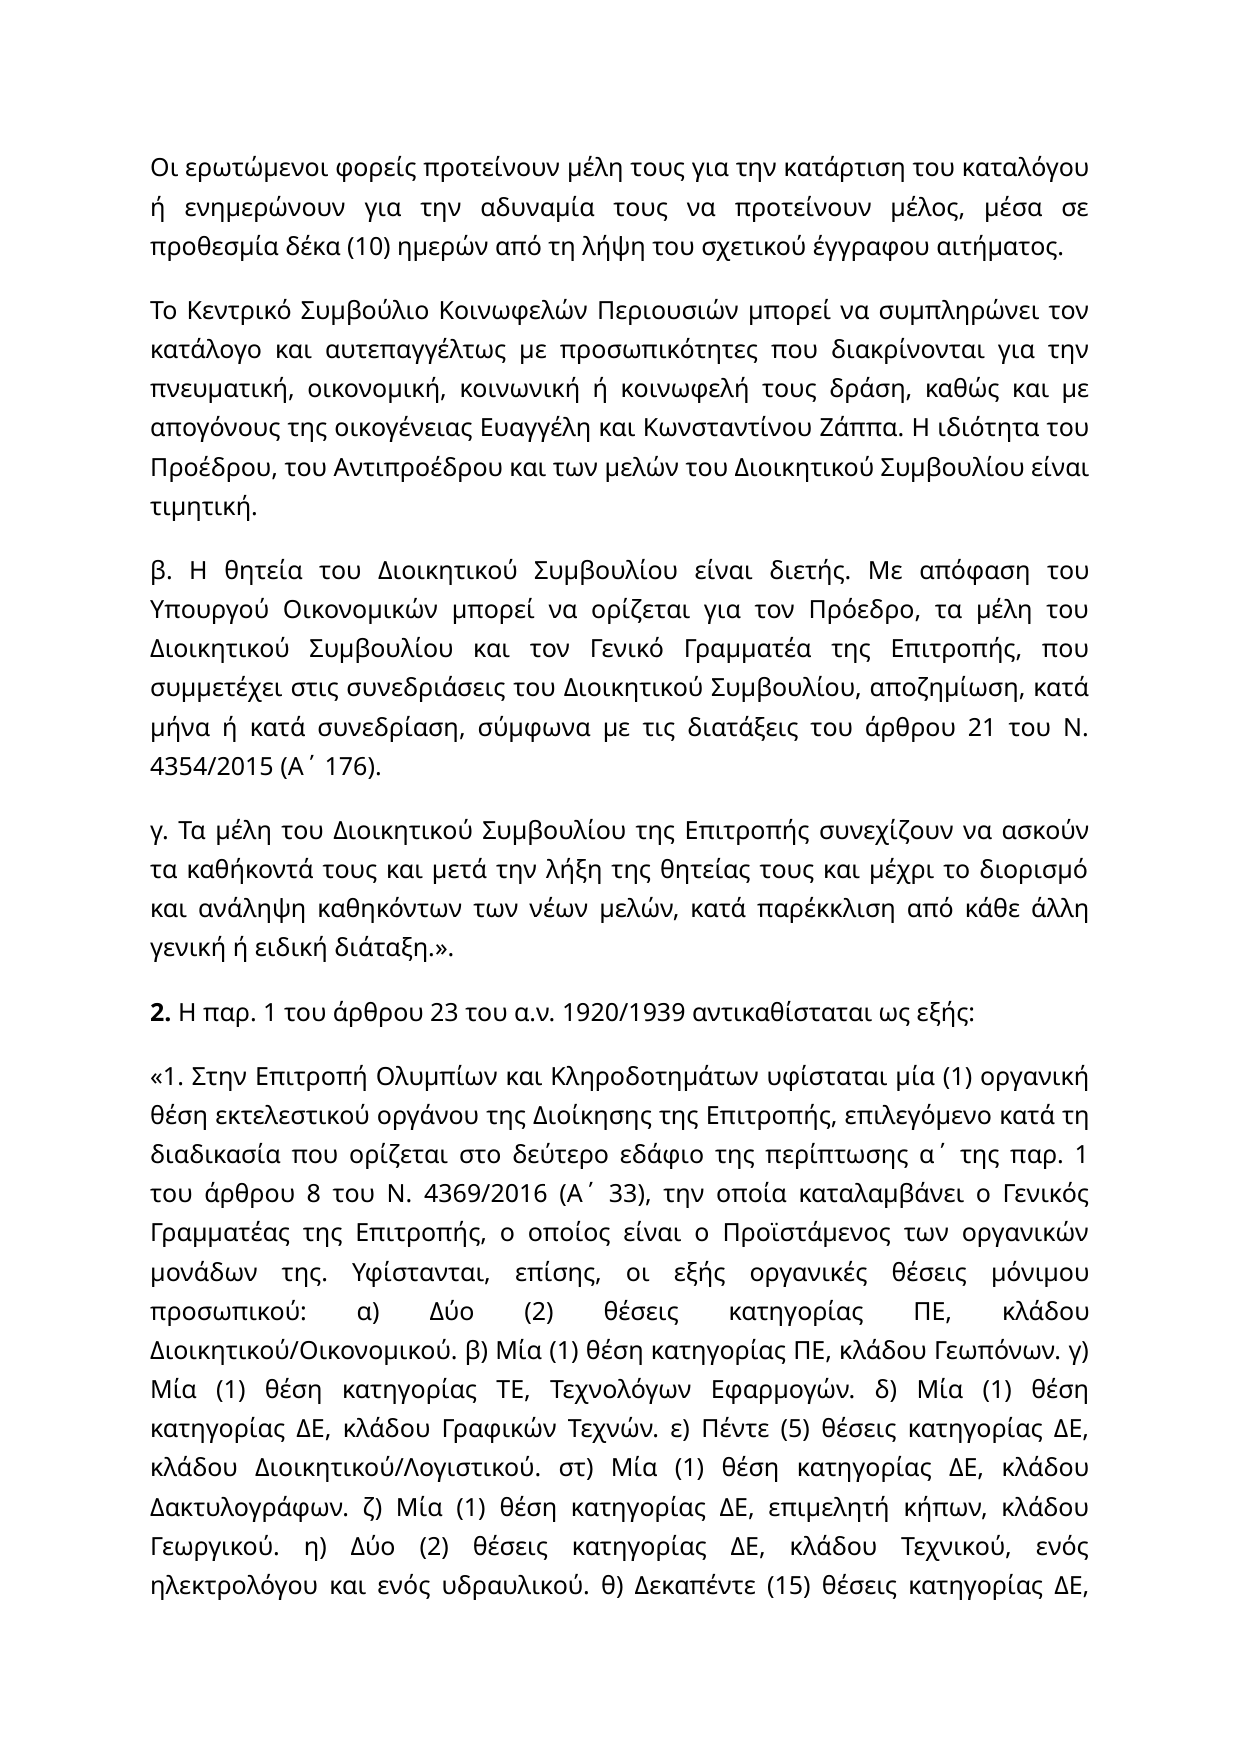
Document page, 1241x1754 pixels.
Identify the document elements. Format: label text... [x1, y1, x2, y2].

text Το Κεντρικό Συμβούλιο Κοινωφελών Περιουσιών μπορεί να συμπληρώνει τον κατάλογο και αυτεπαγγέλτως με προσωπικότητες που διακρίνονται για την πνευματική, οικονομική, κοινωνική ή κοινωφελή τους δράση, καθώς και με απογόνους της οικογένειας Ευαγγέλη και Κωνσταντίνου Ζάππα. Η ιδιότητα του Προέδρου, του Αντιπροέδρου και των μελών του Διοικητικού Συμβουλίου είναι τιμητική. [150, 292, 1090, 522]
text Οι ερωτώμενοι φορείς προτείνουν μέλη τους για την κατάρτιση του καταλόγου ή ενημερώνουν για την αδυναμία τους να προτείνουν μέλος, μέσα σε προθεσμία δέκα (10) ημερών από τη λήψη του σχετικού έγγραφου αιτήματος. [150, 150, 1090, 262]
text β. Η θητεία του Διοικητικού Συμβουλίου είναι διετής. Με απόφαση του Υπουργού Οικονομικών μπορεί να ορίζεται για τον Πρόεδρο, τα μέλη του Διοικητικού Συμβουλίου και τον Γενικό Γραμματέα της Επιτροπής, που συμμετέχει στις συνεδριάσεις του Διοικητικού Συμβουλίου, αποζημίωση, κατά μήνα ή κατά συνεδρίαση, σύμφωνα με τις διατάξεις του άρθρου 21 του Ν. 4354/2015 (Α΄ 176). [150, 552, 1090, 782]
text 2. Η παρ. 1 του άρθρου 23 του α.ν. 1920/1939 αντικαθίσταται ως εξής: [150, 994, 1090, 1028]
text γ. Τα μέλη του Διοικητικού Συμβουλίου της Επιτροπής συνεχίζουν να ασκούν τα καθήκοντά τους και μετά την λήξη της θητείας τους και μέχρι το διορισμό και ανάληψη καθηκόντων των νέων μελών, κατά παρέκκλιση από κάθε άλλη γενική ή ειδική διάταξη.». [150, 812, 1090, 964]
text «1. Στην Επιτροπή Ολυμπίων και Κληροδοτημάτων υφίσταται μία (1) οργανική θέση εκτελεστικού οργάνου της Διοίκησης της Επιτροπής, επιλεγόμενο κατά τη διαδικασία που ορίζεται στο δεύτερο εδάφιο της περίπτωσης α΄ της παρ. 1 του άρθρου 8 του Ν. 4369/2016 (Α΄ 33), την οποία καταλαμβάνει ο Γενικός Γραμματέας της Επιτροπής, ο οποίος είναι ο Προϊστάμενος των οργανικών μονάδων της. Υφίστανται, επίσης, οι εξής οργανικές θέσεις μόνιμου προσωπικού: α) Δύο (2) θέσεις κατηγορίας ΠΕ, κλάδου Διοικητικού/Οικονομικού. β) Μία (1) θέση κατηγορίας ΠΕ, κλάδου Γεωπόνων. γ) Μία (1) θέση κατηγορίας ΤΕ, Τεχνολόγων Εφαρμογών. δ) Μία (1) θέση κατηγορίας ΔΕ, κλάδου Γραφικών Τεχνών. ε) Πέντε (5) θέσεις κατηγορίας ΔΕ, κλάδου Διοικητικού/Λογιστικού. στ) Μία (1) θέση κατηγορίας ΔΕ, κλάδου Δακτυλογράφων. ζ) Μία (1) θέση κατηγορίας ΔΕ, επιμελητή κήπων, κλάδου Γεωργικού. η) Δύο (2) θέσεις κατηγορίας ΔΕ, κλάδου Τεχνικού, ενός ηλεκτρολόγου και ενός υδραυλικού. θ) Δεκαπέντε (15) θέσεις κατηγορίας ΔΕ, [150, 1058, 1090, 1602]
